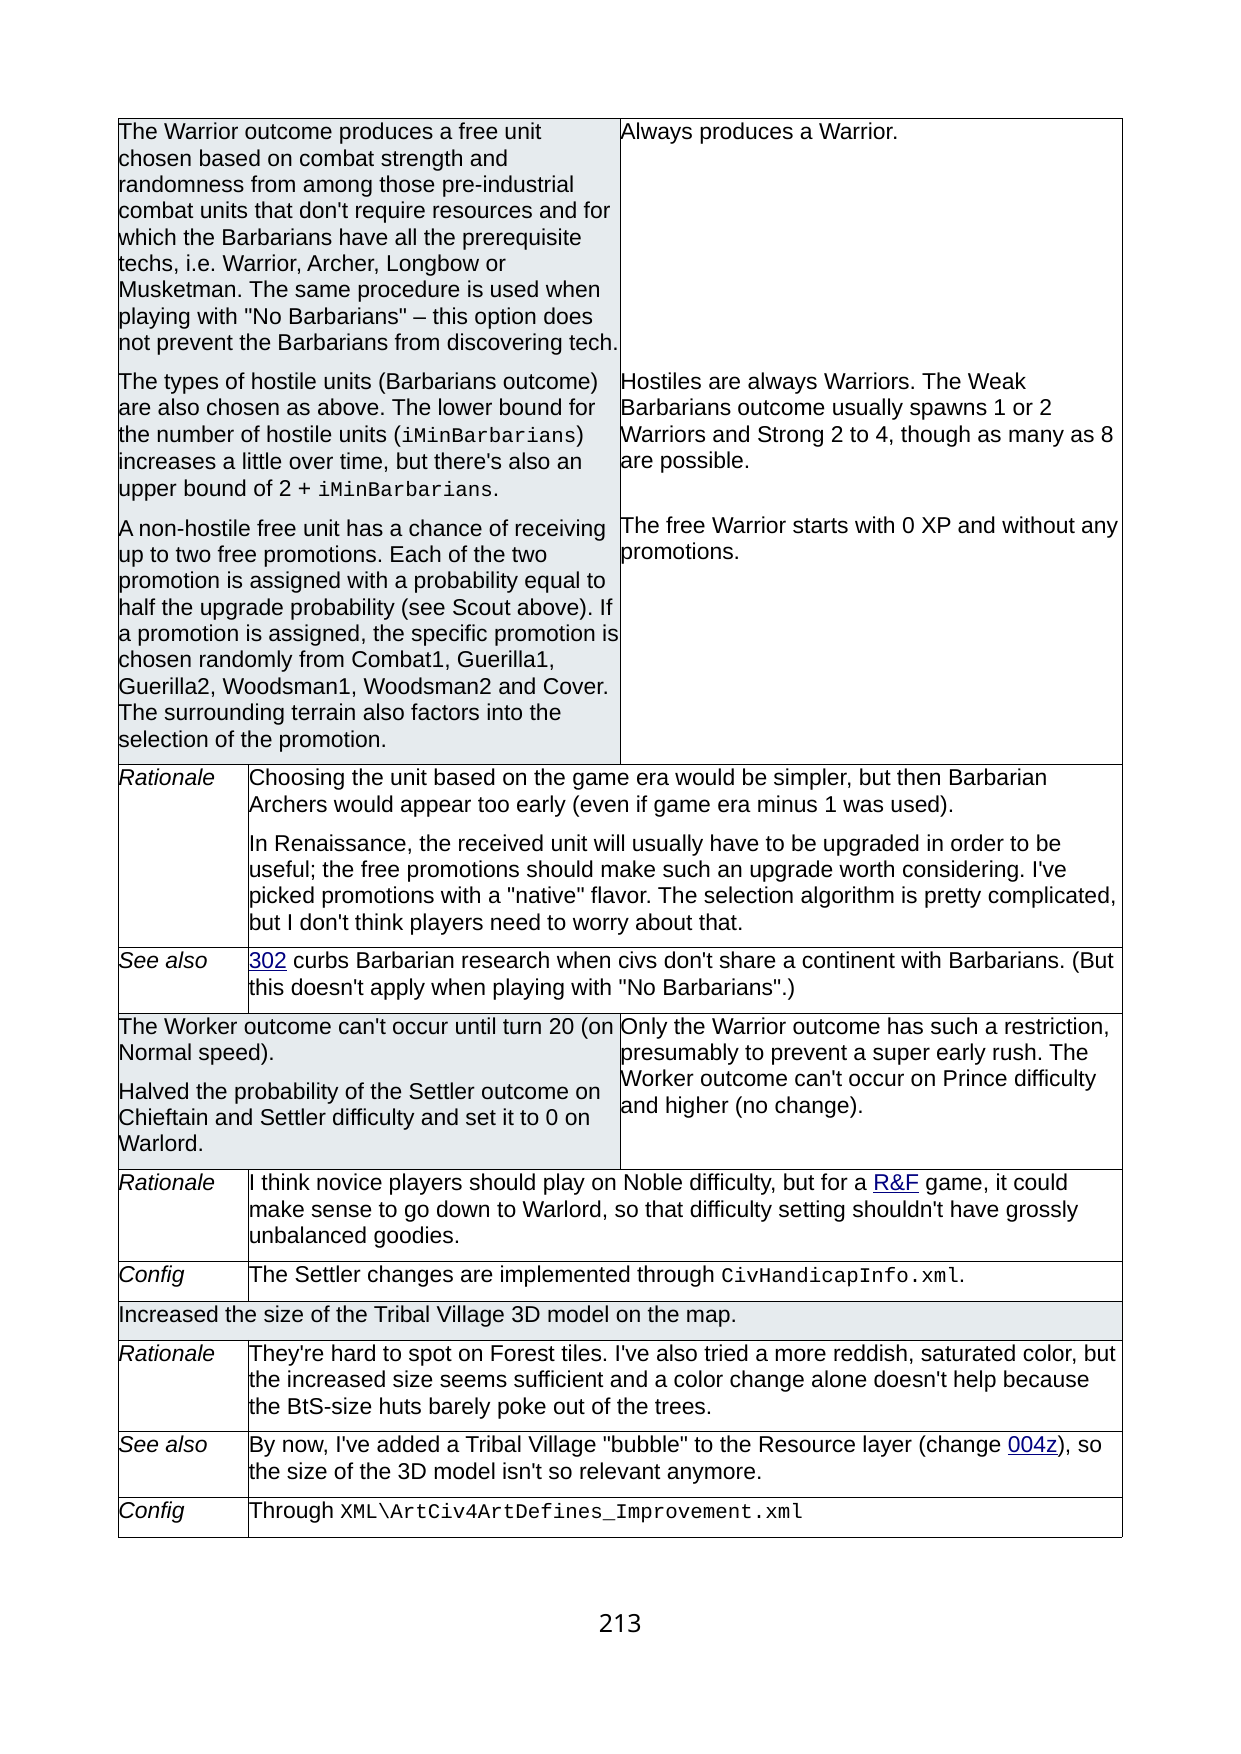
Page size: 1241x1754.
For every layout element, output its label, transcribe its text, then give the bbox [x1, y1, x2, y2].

table_cell Only the Warrior outcome has such a restriction, presumably to prevent a super early rush. The Worker outcome can't occur on Prince difficulty and higher (no change). [621, 1014, 1122, 1169]
table_cell They're hard to spot on Forest tiles. I've also tried a more reddish, saturated color, but the increased size seems sufficient and a color change alone doesn't help because the BtS-size huts barely poke out of the trees. [249, 1341, 1122, 1431]
table_cell Config [119, 1498, 248, 1537]
table_cell By now, I've added a Tribal Village "bubble" to the Resource layer (change 004z), so the size of the 3D model isn't so relevant anymore. [249, 1432, 1122, 1497]
table_cell Choosing the unit based on the game era would be simpler, but then Barbarian Archers would appear too early (even if game era minus 1 was used). In Renaissance, the received unit will usually have to be upgraded in order to be useful; the free promotions should make such an upgrade worth considering. I've picked promotions with a "native" flavor. The selection algorithm is pretty complicated, but I don't think players need to worry about that. [249, 765, 1122, 947]
table_cell Always produces a Warrior. Hostiles are always Warriors. The Weak Barbarians outcome usually spawns 1 or 2 Warriors and Strong 2 to 4, though as many as 8 are possible. The free Warrior starts with 0 XP and without any promotions. [621, 119, 1122, 764]
table_cell Through XML\ArtCiv4ArtDefines_Improvement.xml [249, 1498, 1122, 1537]
table_cell I think novice players should play on Noble difficulty, but for a R&F game, it could make sense to go down to Warlord, so that difficulty setting shouldn't have grossly unbalanced goodies. [249, 1170, 1122, 1261]
table_cell Rationale [119, 1170, 248, 1261]
table_cell The Settler changes are implemented through CivHandicapInfo.xml. [249, 1262, 1122, 1301]
table_cell The Warrior outcome produces a free unit chosen based on combat strength and randomness from among those pre-industrial combat units that don't require resources and for which the Barbarians have all the prerequisite techs, i.e. Warrior, Archer, Longbow or Musketman. The same procedure is used when playing with "No Barbarians" – this option does not prevent the Barbarians from discovering tech. The types of hostile units (Barbarians outcome) are also chosen as above. The lower bound for the number of hostile units (iMinBarbarians) increases a little over time, but there's also an upper bound of 2 + iMinBarbarians. A non-hostile free unit has a chance of receiving up to two free promotions. Each of the two promotion is assigned with a probability equal to half the upgrade probability (see Scout above). If a promotion is assigned, the specific promotion is chosen randomly from Combat1, Guerilla1, Guerilla2, Woodsman1, Woodsman2 and Cover. The surrounding terrain also factors into the selection of the promotion. [119, 119, 620, 764]
table_cell The Worker outcome can't occur until turn 20 (on Normal speed). Halved the probability of the Settler outcome on Chieftain and Settler difficulty and set it to 0 on Warlord. [119, 1014, 620, 1169]
table_cell Config [119, 1262, 248, 1301]
table_cell See also [119, 948, 248, 1012]
table_cell Increased the size of the Tribal Village 3D model on the map. [119, 1302, 1122, 1340]
table_cell Rationale [119, 1341, 248, 1431]
table_cell Rationale [119, 765, 248, 947]
table_cell See also [119, 1432, 248, 1497]
table_cell 302 curbs Barbarian research when civs don't share a continent with Barbarians. (But this doesn't apply when playing with "No Barbarians".) [249, 948, 1122, 1012]
